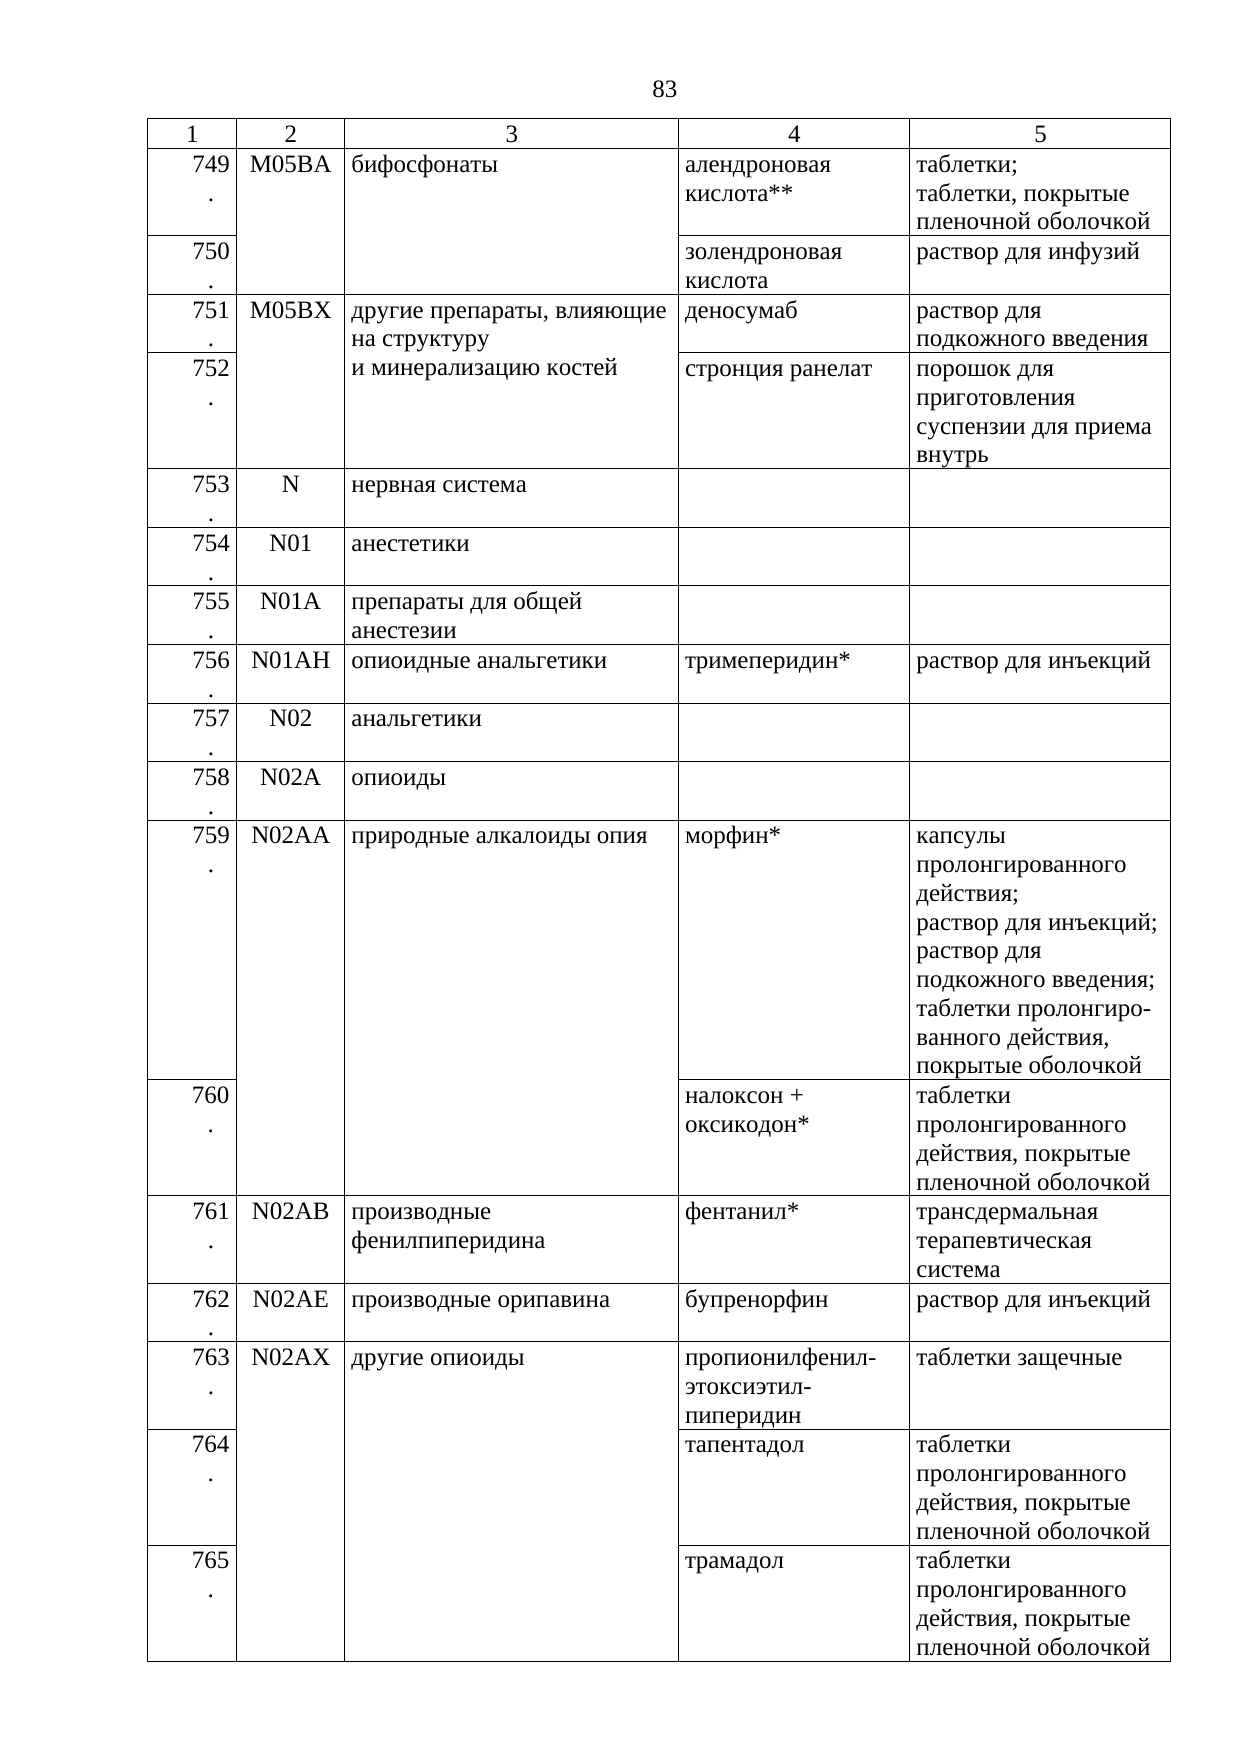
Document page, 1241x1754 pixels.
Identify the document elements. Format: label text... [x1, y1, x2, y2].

table_cell порошок для приготовления суспензии для приема внутрь [910, 353, 1170, 468]
table_cell раствор для инфузий [910, 236, 1170, 294]
table_cell [679, 528, 909, 585]
table_cell [910, 704, 1170, 761]
table_cell [148, 295, 236, 352]
table_cell [679, 762, 909, 819]
table_cell N [237, 469, 344, 527]
table_cell тримеперидин* [679, 645, 909, 702]
table_cell таблетки защечные [910, 1342, 1170, 1428]
table_cell [148, 353, 236, 468]
table_cell трамадол [679, 1546, 909, 1661]
table_header 3 [345, 119, 678, 148]
table_cell таблетки пролонгированного действия, покрытые пленочной оболочкой [910, 1546, 1170, 1661]
table_cell тапентадол [679, 1430, 909, 1544]
table_cell [148, 149, 236, 235]
table_cell [148, 469, 236, 527]
table_cell пропионилфенил-этоксиэтил-пиперидин [679, 1342, 909, 1428]
table_cell раствор для инъекций [910, 1284, 1170, 1341]
table_cell [148, 1080, 236, 1195]
table_cell N01 [237, 528, 344, 585]
table_cell N02 [237, 704, 344, 761]
table_cell алендроновая кислота** [679, 149, 909, 235]
table_cell бупренорфин [679, 1284, 909, 1341]
table_cell [148, 528, 236, 585]
table_cell нервная система [345, 469, 678, 527]
table_cell [148, 586, 236, 644]
table_cell таблетки; таблетки, покрытые пленочной оболочкой [910, 149, 1170, 235]
table_cell [910, 586, 1170, 644]
table_cell [148, 1284, 236, 1341]
table_cell таблетки пролонгированного действия, покрытые пленочной оболочкой [910, 1080, 1170, 1195]
table_cell анестетики [345, 528, 678, 585]
table_cell [148, 1430, 236, 1544]
table_cell деносумаб [679, 295, 909, 352]
table_cell другие опиоиды [345, 1342, 678, 1661]
table_cell [148, 1546, 236, 1661]
table_cell бифосфонаты [345, 149, 678, 294]
table_cell капсулы пролонгированного действия; раствор для инъекций; раствор для подкожного введения; таблетки пролонгиро-ванного действия, покрытые оболочкой [910, 821, 1170, 1079]
table_cell другие препараты, влияющие на структуру и минерализацию костей [345, 295, 678, 468]
table_cell опиоиды [345, 762, 678, 819]
table_cell [148, 1196, 236, 1283]
table_cell [910, 528, 1170, 585]
table_cell анальгетики [345, 704, 678, 761]
table_cell N02AA [237, 821, 344, 1195]
table_cell [679, 469, 909, 527]
table_cell фентанил* [679, 1196, 909, 1283]
table_cell M05BA [237, 149, 344, 294]
table_cell N01A [237, 586, 344, 644]
table_cell производные фенилпиперидина [345, 1196, 678, 1283]
table_header 1 [148, 119, 236, 148]
table_cell [910, 762, 1170, 819]
table_cell [148, 762, 236, 819]
table_cell [679, 586, 909, 644]
table_cell N02AB [237, 1196, 344, 1283]
table_cell N02AE [237, 1284, 344, 1341]
table_cell [148, 236, 236, 294]
table_header 2 [237, 119, 344, 148]
table_cell [148, 645, 236, 702]
table_cell природные алкалоиды опия [345, 821, 678, 1195]
table_cell опиоидные анальгетики [345, 645, 678, 702]
table_cell препараты для общей анестезии [345, 586, 678, 644]
table_cell N01AH [237, 645, 344, 702]
table_cell стронция ранелат [679, 353, 909, 468]
table_cell раствор для инъекций [910, 645, 1170, 702]
table_cell трансдермальная терапевтическая система [910, 1196, 1170, 1283]
table_header 4 [679, 119, 909, 148]
table_cell N02A [237, 762, 344, 819]
table_cell [679, 704, 909, 761]
table_cell [148, 821, 236, 1079]
table_cell золендроновая кислота [679, 236, 909, 294]
table_cell таблетки пролонгированного действия, покрытые пленочной оболочкой [910, 1430, 1170, 1544]
table_cell M05BX [237, 295, 344, 468]
table_cell [148, 704, 236, 761]
table_cell N02AX [237, 1342, 344, 1661]
table_cell [910, 469, 1170, 527]
table_cell [148, 1342, 236, 1428]
table_cell производные орипавина [345, 1284, 678, 1341]
table_header 5 [910, 119, 1170, 148]
table_cell налоксон + оксикодон* [679, 1080, 909, 1195]
table_cell морфин* [679, 821, 909, 1079]
table_cell раствор для подкожного введения [910, 295, 1170, 352]
